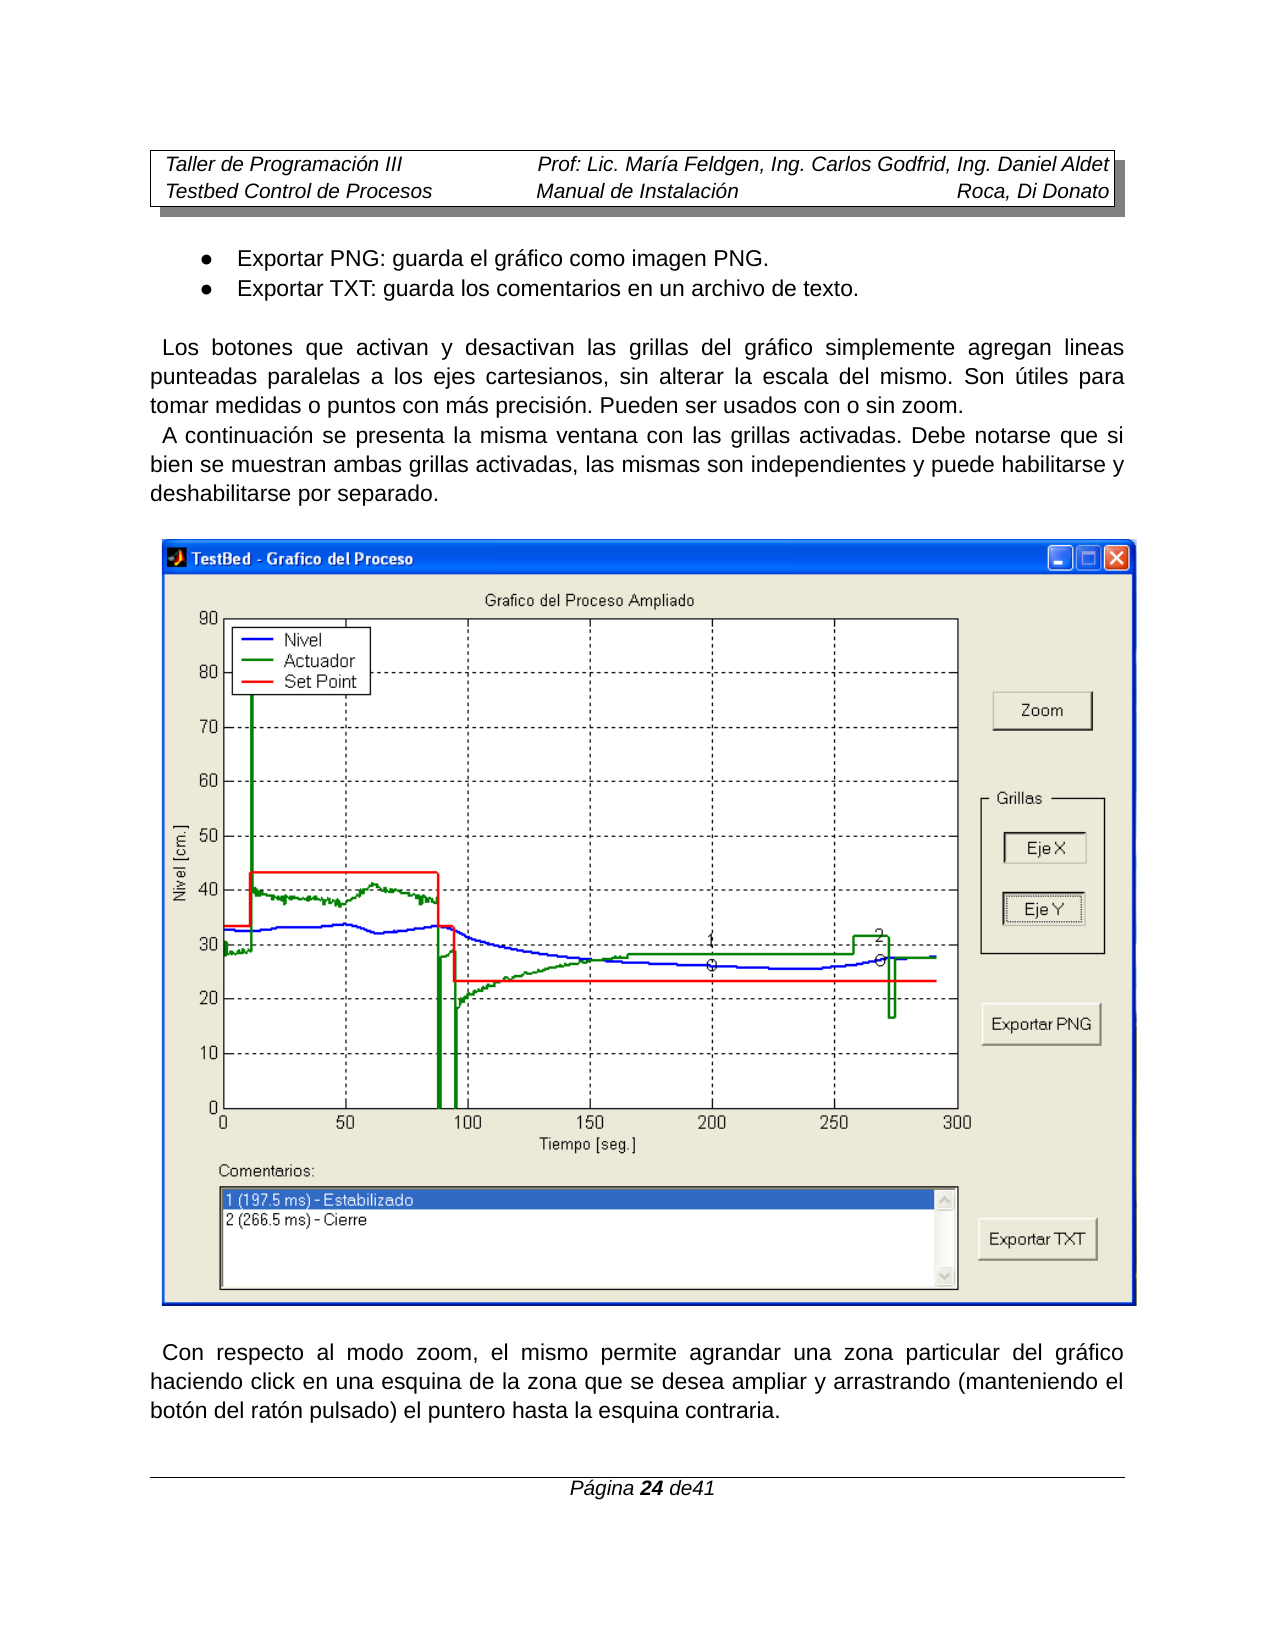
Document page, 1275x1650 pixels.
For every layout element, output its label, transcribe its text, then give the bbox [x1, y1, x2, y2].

text Con respecto al modo zoom, el mismo permite agrandar una zona particular del gráfico haciendo click en una esquina de la zona que se desea ampliar y arrastrando (manteniendo el botón del ratón pulsado) el puntero hasta la esquina contraria. [150, 1339, 1125, 1423]
text A continuación se presenta la misma ventana con las grillas activadas. Debe notarse que si bien se muestran ambas grillas activadas, las mismas son independientes y puede habilitarse y deshabilitarse por separado. [150, 422, 1125, 507]
picture [161, 539, 1137, 1306]
list Exportar PNG: guarda el gráfico como imagen PNG. [187, 246, 1125, 272]
list Exportar TXT: guarda los comentarios en un archivo de texto. [187, 275, 1125, 301]
text Los botones que activan y desactivan las grillas del gráfico simplemente agregan lineas punteadas paralelas a los ejes cartesianos, sin alterar la escala del mismo. Son útiles para tomar medidas o puntos con más precisión. Pueden ser usados con o sin zoom. [150, 334, 1125, 418]
